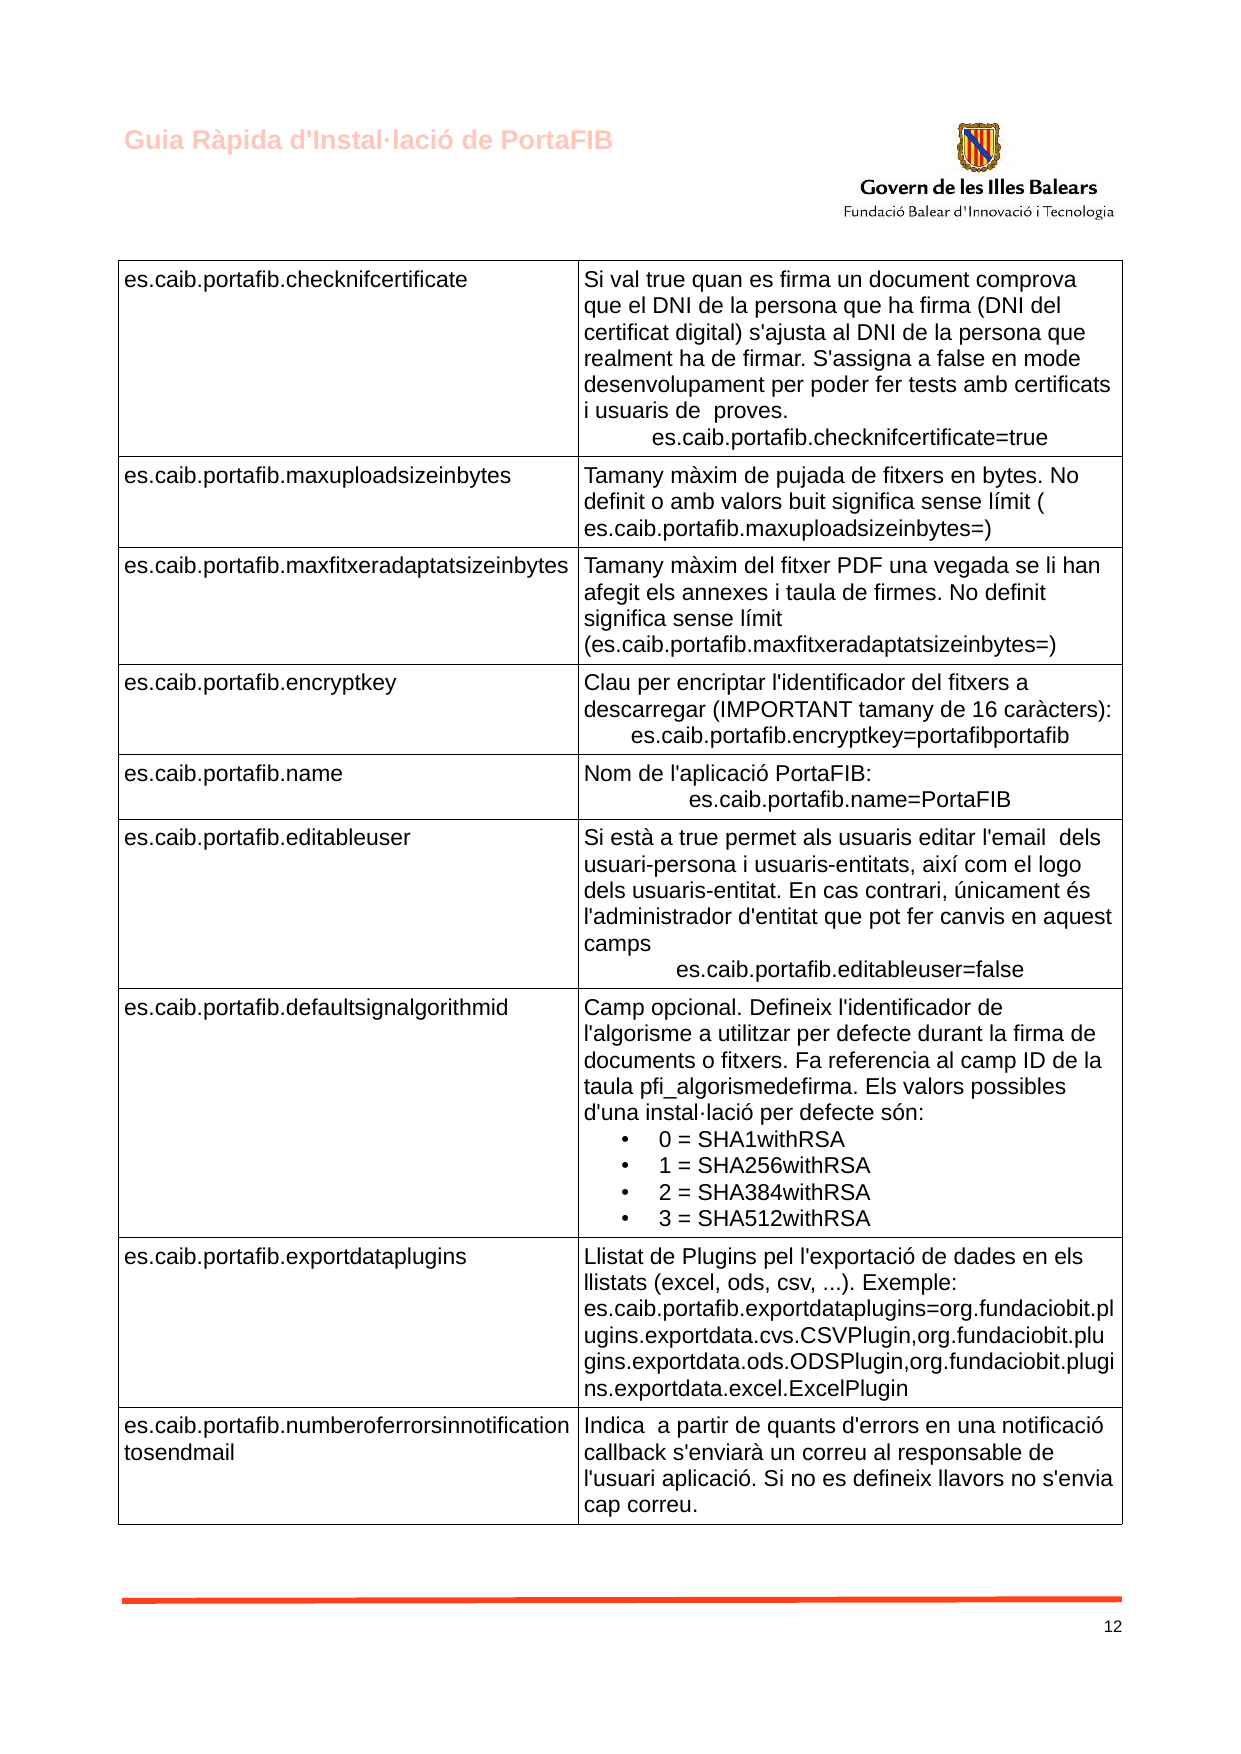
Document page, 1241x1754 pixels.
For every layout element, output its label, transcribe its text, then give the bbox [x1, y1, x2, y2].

table_cell Nom de l'aplicació PortaFIB: es.caib.portafib.name=PortaFIB [579, 755, 1122, 818]
table_cell Tamany màxim de pujada de fitxers en bytes. No definit o amb valors buit significa sense límit ( es.caib.portafib.maxuploadsizeinbytes=) [579, 457, 1122, 547]
table_cell Si està a true permet als usuaris editar l'email dels usuari-persona i usuaris-entitats, així com el logo dels usuaris-entitat. En cas contrari, únicament és l'administrador d'entitat que pot fer canvis en aquest camps es.caib.portafib.editableuser=false [579, 820, 1122, 988]
table_cell Tamany màxim del fitxer PDF una vegada se li han afegit els annexes i taula de firmes. No definit significa sense límit (es.caib.portafib.maxfitxeradaptatsizeinbytes=) [579, 548, 1122, 663]
table_cell Camp opcional. Defineix l'identificador de l'algorisme a utilitzar per defecte durant la firma de documents o fitxers. Fa referencia al camp ID de la taula pfi_algorismedefirma. Els valors possibles d'una instal·lació per defecte són: 0 = SHA1withRSA 1 = SHA256withRSA 2 = SHA384withRSA 3 = SHA512withRSA [579, 989, 1122, 1237]
table_cell Clau per encriptar l'identificador del fitxers a descarregar (IMPORTANT tamany de 16 caràcters): es.caib.portafib.encryptkey=portafibportafib [579, 665, 1122, 754]
table_cell es.caib.portafib.checknifcertificate [119, 261, 578, 456]
table_cell es.caib.portafib.editableuser [119, 820, 578, 988]
table_cell es.caib.portafib.defaultsignalgorithmid [119, 989, 578, 1237]
picture [840, 123, 1117, 220]
table_cell Llistat de Plugins pel l'exportació de dades en els llistats (excel, ods, csv, ...). Exemple: es.caib.portafib.exportdataplugins=org.fundaciobit.plugins.exportdata.cvs.CSVPlugin,org.fundaciobit.plugins.exportdata.ods.ODSPlugin,org.fundaciobit.plugins.exportdata.excel.ExcelPlugin [579, 1238, 1122, 1407]
table_cell es.caib.portafib.numberoferrorsinnotificationtosendmail [119, 1408, 578, 1523]
table_cell Indica a partir de quants d'errors en una notificació callback s'enviarà un correu al responsable de l'usuari aplicació. Si no es defineix llavors no s'envia cap correu. [579, 1408, 1122, 1523]
table_cell es.caib.portafib.exportdataplugins [119, 1238, 578, 1407]
table_cell Si val true quan es firma un document comprova que el DNI de la persona que ha firma (DNI del certificat digital) s'ajusta al DNI de la persona que realment ha de firmar. S'assigna a false en mode desenvolupament per poder fer tests amb certificats i usuaris de proves. es.caib.portafib.checknifcertificate=true [579, 261, 1122, 456]
table_cell es.caib.portafib.name [119, 755, 578, 818]
table_cell es.caib.portafib.maxuploadsizeinbytes [119, 457, 578, 547]
table_cell es.caib.portafib.maxfitxeradaptatsizeinbytes [119, 548, 578, 663]
table_cell es.caib.portafib.encryptkey [119, 665, 578, 754]
